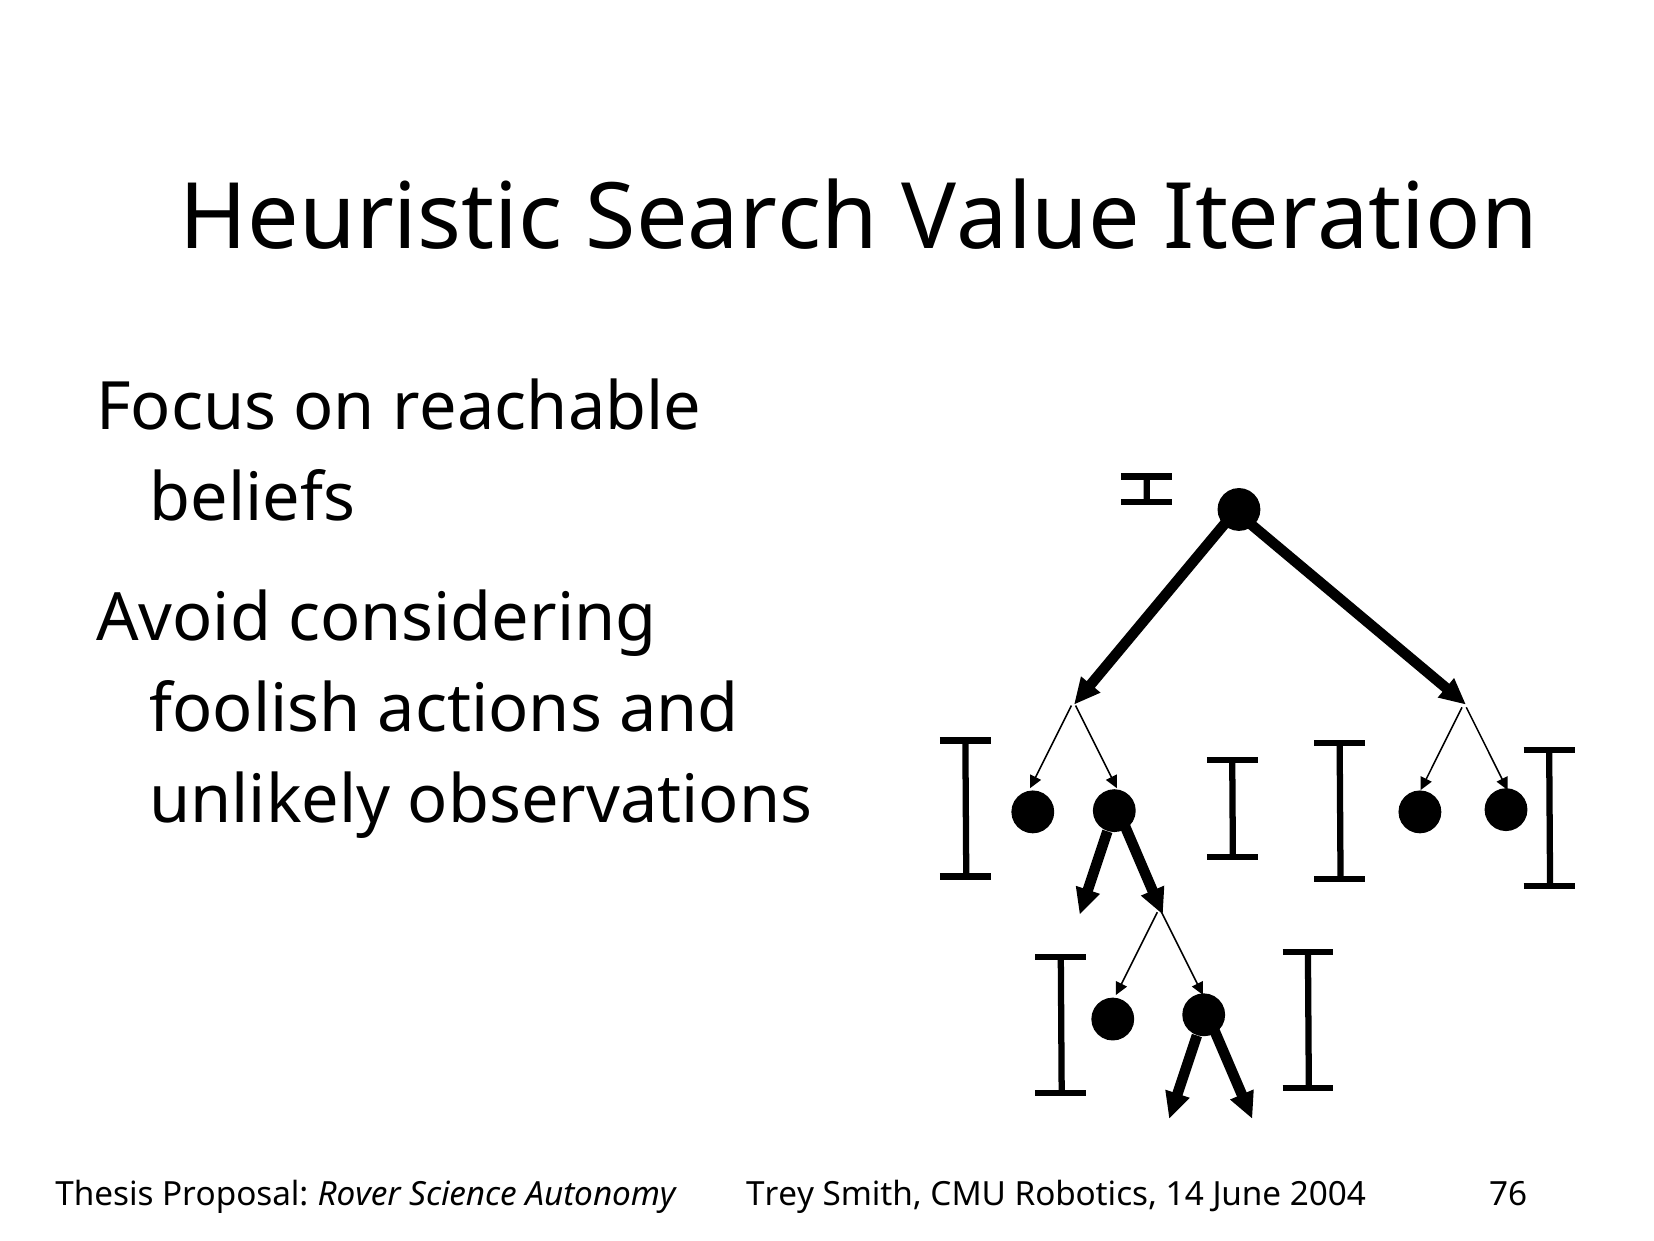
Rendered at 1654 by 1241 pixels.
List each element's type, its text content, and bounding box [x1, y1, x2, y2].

text_box [1229, 520, 1247, 531]
title Heuristic Search Value Iteration [124, 88, 1595, 339]
text_box [1399, 791, 1441, 833]
text_box [1218, 488, 1260, 521]
text_box [1092, 998, 1134, 1040]
text_box [1093, 789, 1135, 832]
list Focus on reachable beliefs Avoid considering foolish actions and unlikely observations [78, 358, 837, 929]
text_box [1183, 994, 1225, 1036]
text_box [1485, 788, 1527, 831]
text_box [1012, 791, 1054, 833]
